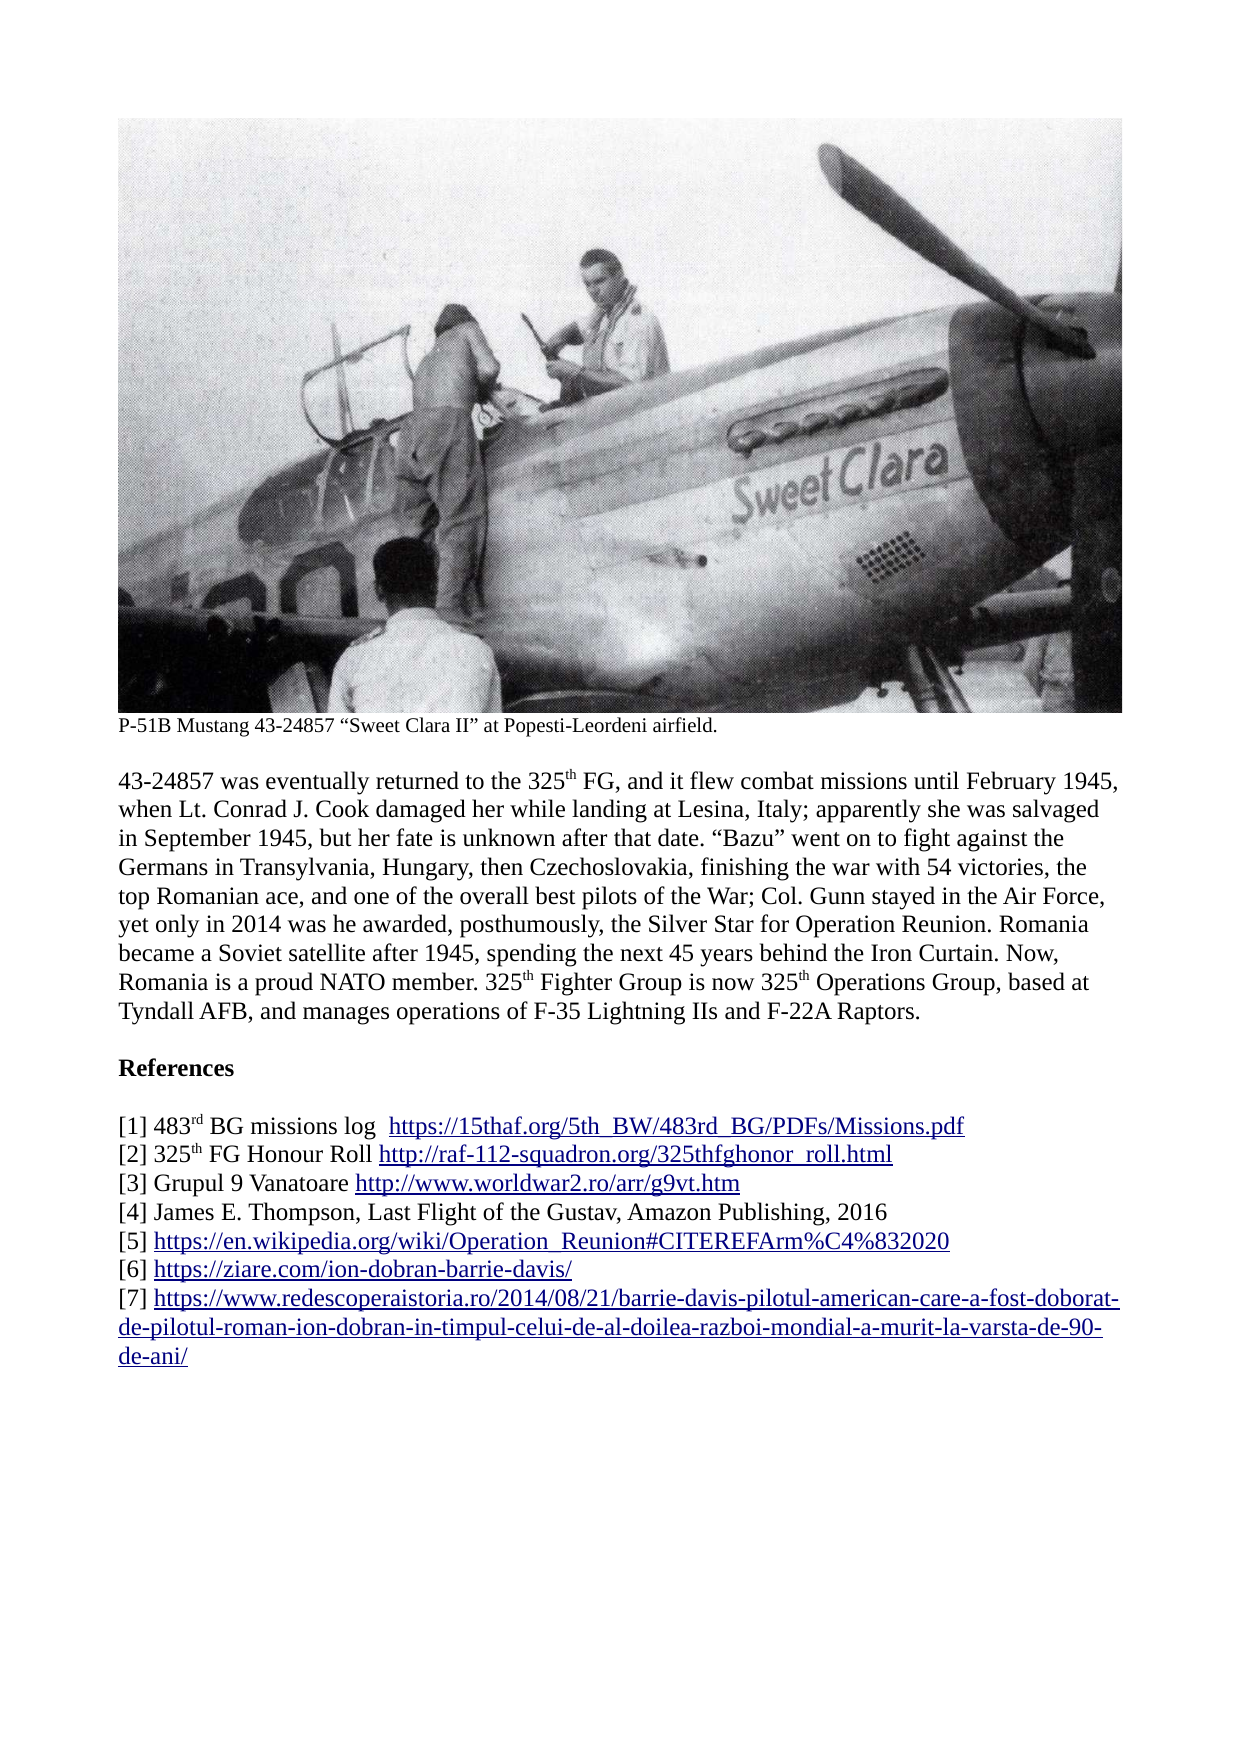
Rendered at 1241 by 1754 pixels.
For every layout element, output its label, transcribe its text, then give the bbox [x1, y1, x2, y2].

text P-51B Mustang 43-24857 “Sweet Clara II” at Popesti-Leordeni airfield. [118, 713, 1122, 737]
text [2] 325th FG Honour Roll http://raf-112-squadron.org/325thfghonor_roll.html [118, 1139, 1122, 1168]
text [7] https://www.redescoperaistoria.ro/2014/08/21/barrie-davis-pilotul-american-care-a-fost-doborat-de-pilotul-roman-ion-dobran-in-timpul-celui-de-al-doilea-razboi-mondial-a-murit-la-varsta-de-90-de-ani/ [118, 1283, 1122, 1369]
text 43-24857 was eventually returned to the 325th FG, and it flew combat missions until February 1945, when Lt. Conrad J. Cook damaged her while landing at Lesina, Italy; apparently she was salvaged in September 1945, but her fate is unknown after that date. “Bazu” went on to fight against the Germans in Transylvania, Hungary, then Czechoslovakia, finishing the war with 54 victories, the top Romanian ace, and one of the overall best pilots of the War; Col. Gunn stayed in the Air Force, yet only in 2014 was he awarded, posthumously, the Silver Star for Operation Reunion. Romania became a Soviet satellite after 1945, spending the next 45 years behind the Iron Curtain. Now, Romania is a proud NATO member. 325th Fighter Group is now 325th Operations Group, based at Tyndall AFB, and manages operations of F-35 Lightning IIs and F-22A Raptors. [118, 766, 1122, 1024]
text [6] https://ziare.com/ion-dobran-barrie-davis/ [118, 1254, 1122, 1283]
text [3] Grupul 9 Vanatoare http://www.worldwar2.ro/arr/g9vt.htm [118, 1168, 1122, 1197]
picture [118, 118, 1123, 713]
text References [118, 1053, 1122, 1082]
text [4] James E. Thompson, Last Flight of the Gustav, Amazon Publishing, 2016 [118, 1197, 1122, 1226]
text [1] 483rd BG missions log https://15thaf.org/5th_BW/483rd_BG/PDFs/Missions.pdf [118, 1111, 1122, 1139]
text [5] https://en.wikipedia.org/wiki/Operation_Reunion#CITEREFArm%C4%832020 [118, 1226, 1122, 1254]
